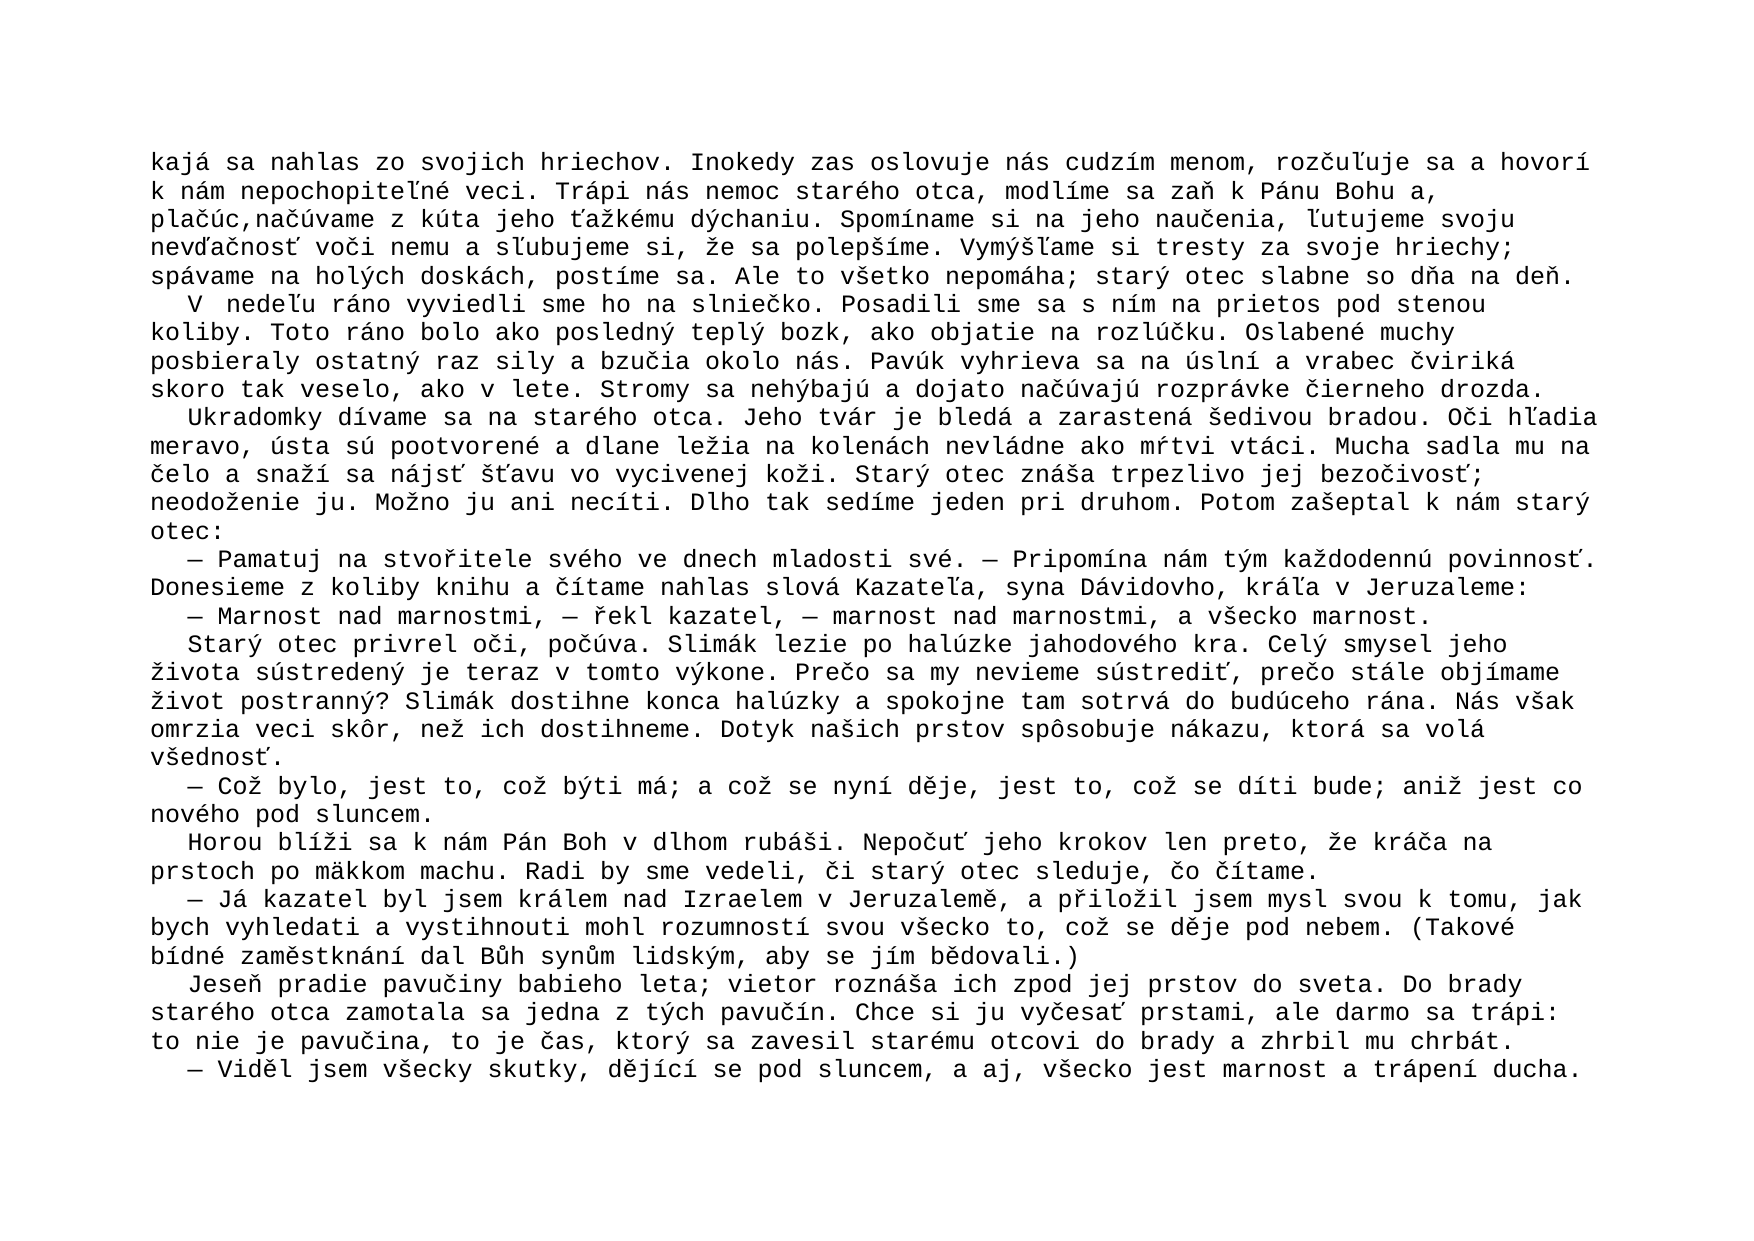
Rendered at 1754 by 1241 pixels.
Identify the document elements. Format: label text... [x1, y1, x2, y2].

text Jeseň pradie pavučiny babieho leta; vietor roznáša ich zpod jej prstov do sveta. Do brady starého otca zamotala sa jedna z tých pavučín. Chce si ju vyčesať prstami, ale darmo sa trápi: to nie je pavučina, to je čas, ktorý sa zavesil starému otcovi do brady a zhrbil mu chrbát. [150, 972, 1603, 1057]
text kajá sa nahlas zo svojich hriechov. Inokedy zas oslovuje nás cudzím menom, rozčuľuje sa a hovorí k nám nepochopiteľné veci. Trápi nás nemoc starého otca, modlíme sa zaň k Pánu Bohu a, plačúc,načúvame z kúta jeho ťažkému dýchaniu. Spomíname si na jeho naučenia, ľutujeme svoju nevďačnosť voči nemu a sľubujeme si, že sa polepšíme. Vymýšľame si tresty za svoje hriechy; spávame na holých doskách, postíme sa. Ale to všetko nepomáha; starý otec slabne so dňa na deň. [150, 150, 1603, 292]
text — Pamatuj na stvořitele svého ve dnech mladosti své. — Pripomína nám tým každodennú povinnosť. Donesieme z koliby knihu a čítame nahlas slová Kazateľa, syna Dávidovho, kráľa v Jeruzaleme: [150, 547, 1603, 603]
text — Což bylo, jest to, což býti má; a což se nyní děje, jest to, což se díti bude; aniž jest co nového pod sluncem. [150, 773, 1603, 830]
text Horou blíži sa k nám Pán Boh v dlhom rubáši. Nepočuť jeho krokov len preto, že kráča na prstoch po mäkkom machu. Radi by sme vedeli, či starý otec sleduje, čo čítame. [150, 830, 1603, 887]
text Ukradomky dívame sa na starého otca. Jeho tvár je bledá a zarastená šedivou bradou. Oči hľadia meravo, ústa sú pootvorené a dlane ležia na kolenách nevládne ako mŕtvi vtáci. Mucha sadla mu na čelo a snaží sa nájsť šťavu vo vycivenej koži. Starý otec znáša trpezlivo jej bezočivosť; neodoženie ju. Možno ju ani necíti. Dlho tak sedíme jeden pri druhom. Potom zašeptal k nám starý otec: [150, 405, 1603, 547]
text Starý otec privrel oči, počúva. Slimák lezie po halúzke jahodového kra. Celý smysel jeho života sústredený je teraz v tomto výkone. Prečo sa my nevieme sústrediť, prečo stále objímame život postranný? Slimák dostihne konca halúzky a spokojne tam sotrvá do budúceho rána. Nás však omrzia veci skôr, než ich dostihneme. Dotyk našich prstov spôsobuje nákazu, ktorá sa volá všednosť. [150, 632, 1603, 773]
text V nedeľu ráno vyviedli sme ho na slniečko. Posadili sme sa s ním na prietos pod stenou koliby. Toto ráno bolo ako posledný teplý bozk, ako objatie na rozlúčku. Oslabené muchy posbieraly ostatný raz sily a bzučia okolo nás. Pavúk vyhrieva sa na úslní a vrabec čviriká skoro tak veselo, ako v lete. Stromy sa nehýbajú a dojato načúvajú rozprávke čierneho drozda. [150, 292, 1603, 405]
text — Já kazatel byl jsem králem nad Izraelem v Jeruzalemě, a přiložil jsem mysl svou k tomu, jak bych vyhledati a vystihnouti mohl rozumností svou všecko to, což se děje pod nebem. (Takové bídné zaměstknání dal Bůh synům lidským, aby se jím bědovali.) [150, 887, 1603, 972]
text — Viděl jsem všecky skutky, dějící se pod sluncem, a aj, všecko jest marnost a trápení ducha. [150, 1057, 1603, 1085]
text — Marnost nad marnostmi, — řekl kazatel, — marnost nad marnostmi, a všecko marnost. [150, 603, 1603, 632]
